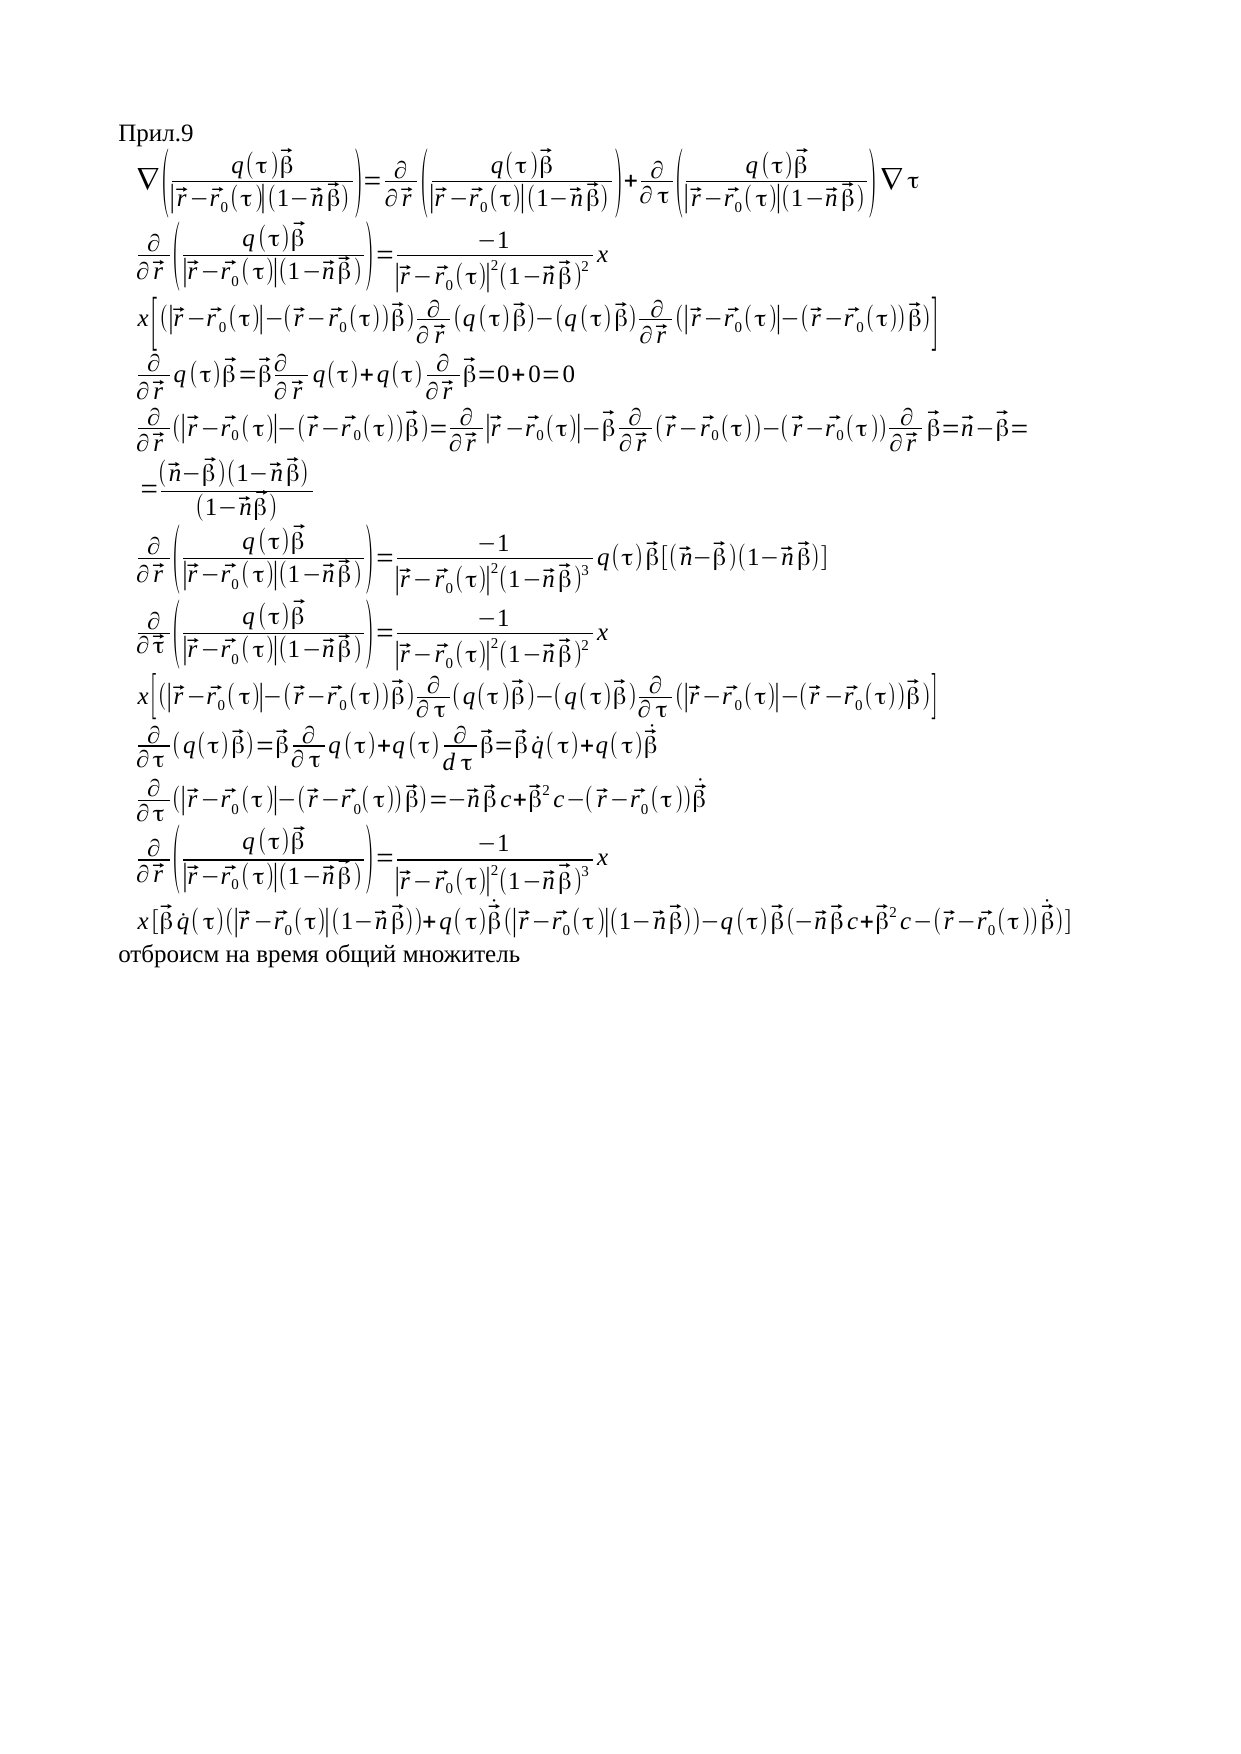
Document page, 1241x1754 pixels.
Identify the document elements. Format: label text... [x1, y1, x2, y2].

text Прил.9 [118, 118, 1122, 147]
text отброисм на время общий множитель [118, 939, 1122, 968]
